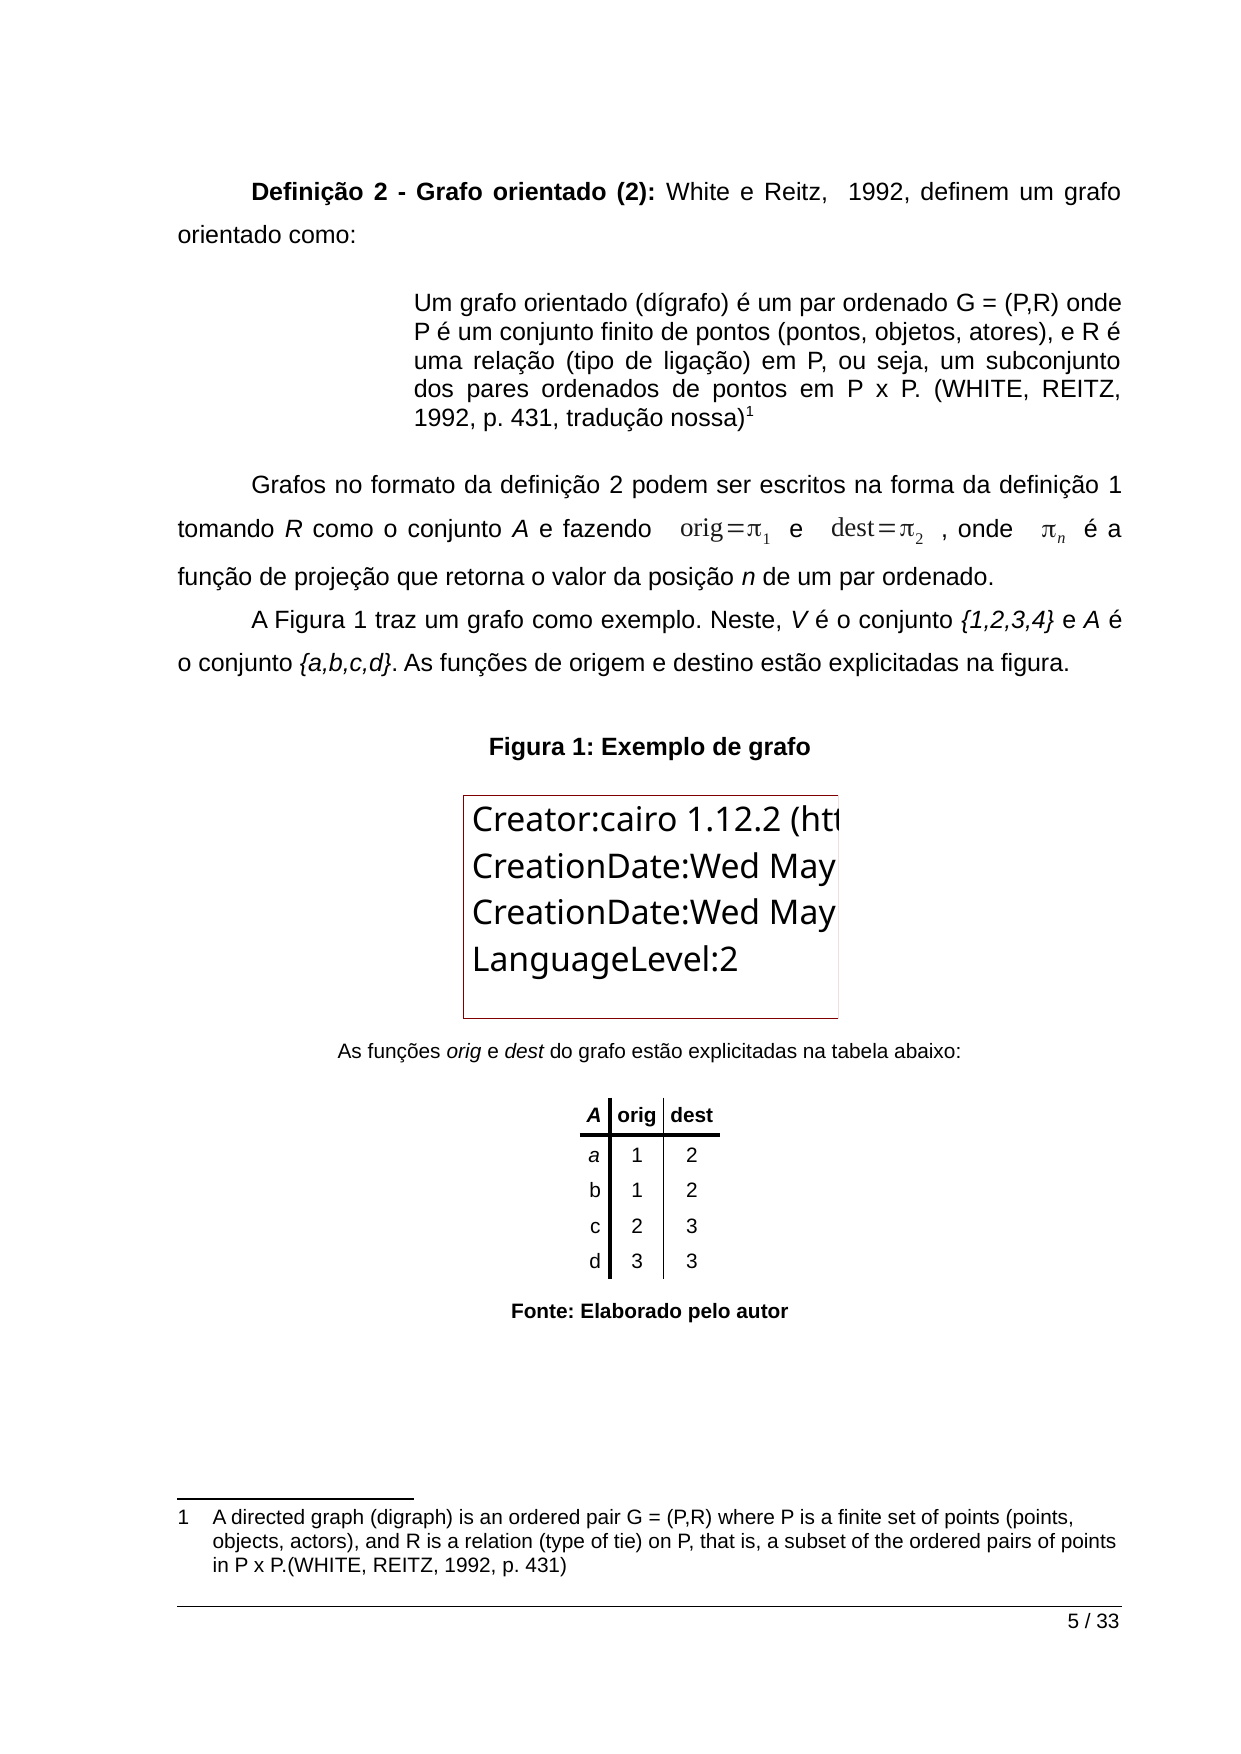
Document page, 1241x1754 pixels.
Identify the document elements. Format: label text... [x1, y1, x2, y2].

text Figura 1: Exemplo de grafo [337, 731, 962, 760]
text A Figura 1 traz um grafo como exemplo. Neste, V é o conjunto {1,2,3,4} e A é o conjunto {a,b,c,d}. As funções de origem e destino estão explicitadas na figura. [177, 604, 1122, 676]
table_cell 2 [664, 1137, 720, 1172]
table_cell b [580, 1173, 608, 1208]
table_cell a [580, 1137, 608, 1172]
table_cell 2 [664, 1173, 720, 1208]
table_cell 1 [612, 1137, 663, 1172]
text Um grafo orientado (dígrafo) é um par ordenado G = (P,R) onde P é um conjunto finito de pontos (pontos, objetos, atores), e R é uma relação (tipo de ligação) em P, ou seja, um subconjunto dos pares ordenados de pontos em P x P. (WHITE, REITZ, 1992, p. 431, tradução nossa) [413, 288, 1122, 432]
table_cell 2 [612, 1208, 663, 1243]
text As funções orig e dest do grafo estão explicitadas na tabela abaixo: [337, 783, 962, 1063]
table_cell d [580, 1243, 608, 1279]
text Grafos no formato da definição 2 podem ser escritos na forma da definição 1 tomando R como o conjunto A e fazendo e , onde é a função de projeção que retorna o valor da posição n de um par ordenado. [177, 470, 1122, 590]
table_cell c [580, 1208, 608, 1243]
table_header dest [664, 1098, 720, 1133]
table_cell 3 [664, 1208, 720, 1243]
table_cell 3 [664, 1243, 720, 1279]
text A directed graph (digraph) is an ordered pair G = (P,R) where P is a finite set of points (points, objects, actors), and R is a relation (type of tie) on P, that is, a subset of the ordered pairs of points in P x P.(WHITE, REITZ, 1992, p. 431) [177, 1504, 1122, 1576]
text Fonte: Elaborado pelo autor [337, 1299, 962, 1323]
table_cell 1 [612, 1173, 663, 1208]
table_header A [580, 1098, 608, 1133]
table_cell 3 [612, 1243, 663, 1279]
table_header orig [612, 1098, 663, 1133]
text Definição 2 - Grafo orientado (2): White e Reitz, 1992, definem um grafo orientado como: [177, 177, 1122, 249]
